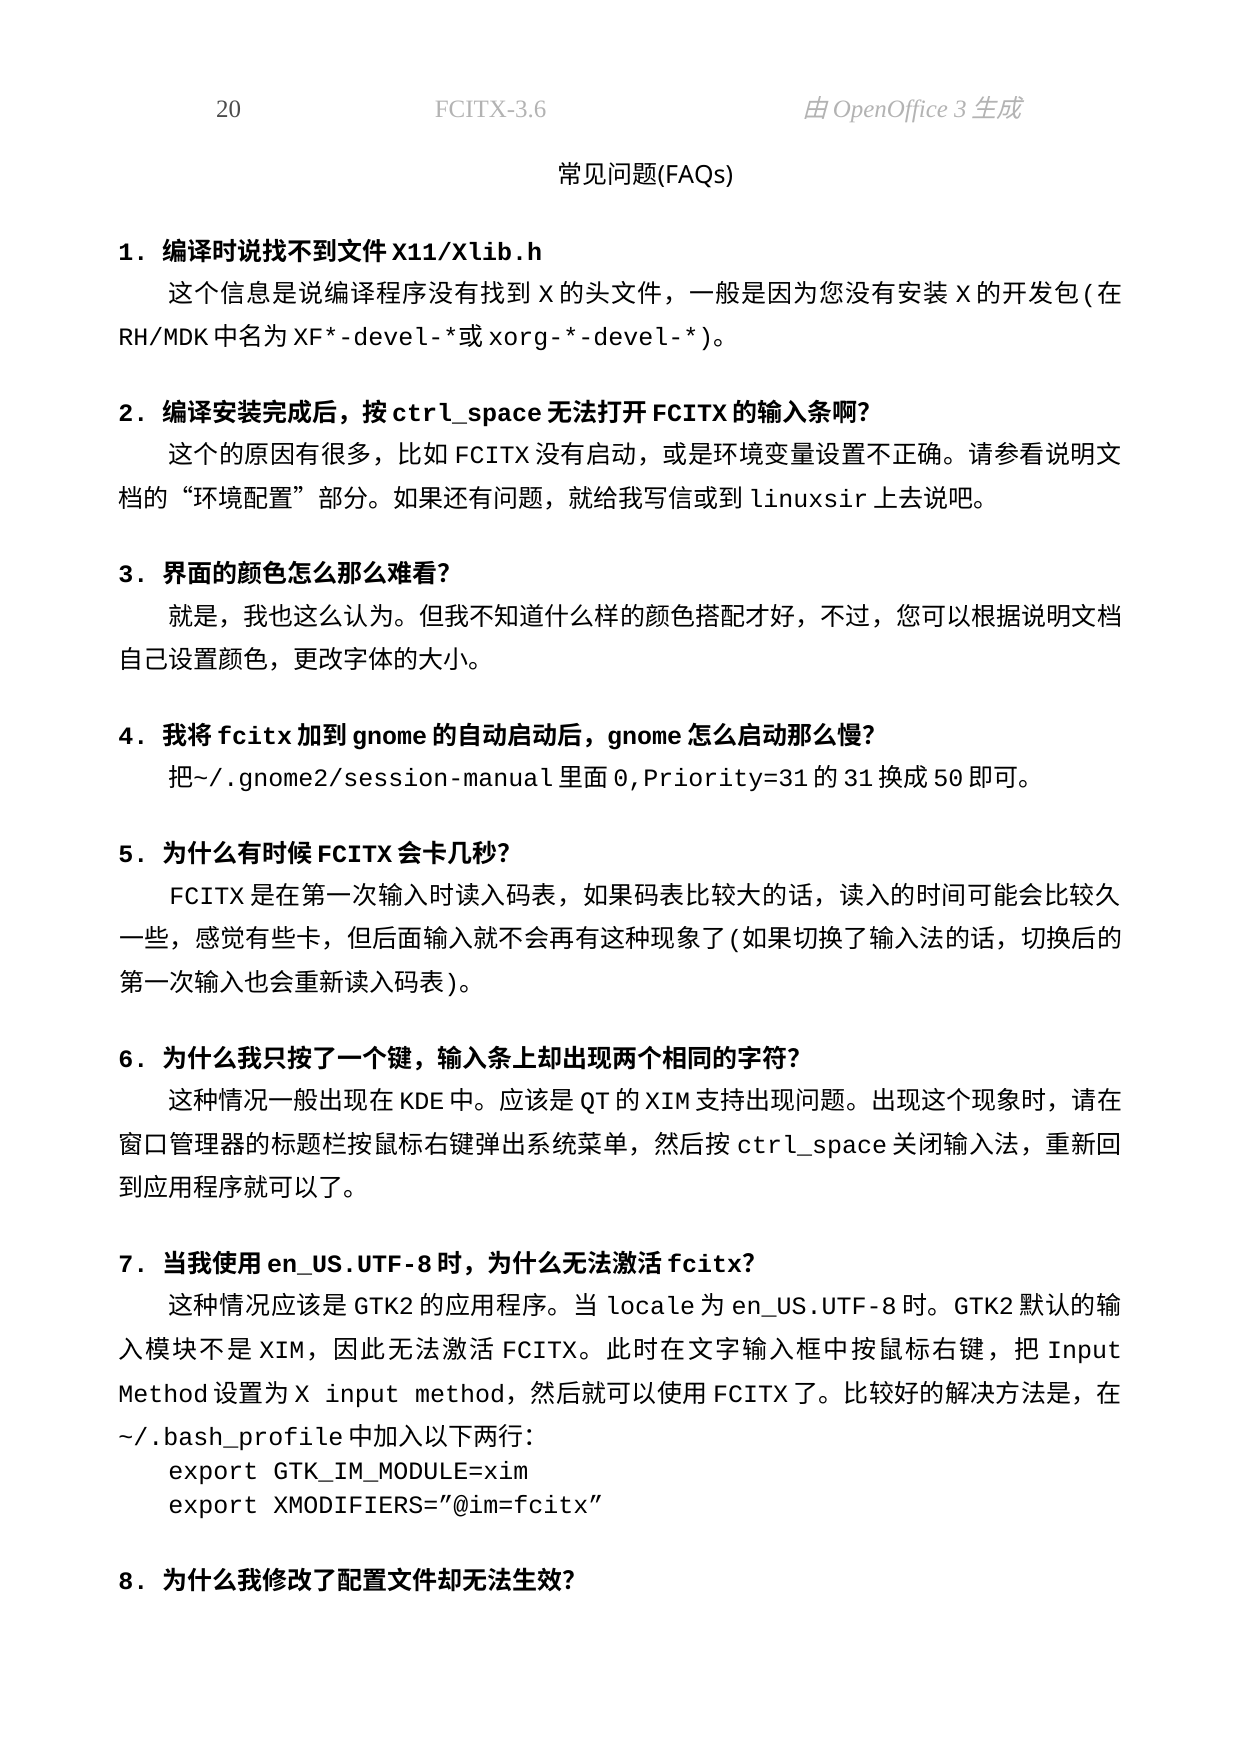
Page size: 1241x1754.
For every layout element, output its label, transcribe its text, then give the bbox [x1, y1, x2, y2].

list 我将fcitx加到gnome的自动启动后，gnome怎么启动那么慢？ [118, 715, 1122, 752]
text export GTK_IM_MODULE=xim [118, 1459, 1122, 1487]
list 编译时说找不到文件X11/Xlib.h [118, 231, 1122, 268]
text 常见问题(FAQs) [118, 154, 1122, 191]
list 当我使用en_US.UTF-8时，为什么无法激活fcitx？ [118, 1244, 1122, 1280]
text 就是，我也这么认为。但我不知道什么样的颜色搭配才好，不过，您可以根据说明文档自己设置颜色，更改字体的大小。 [118, 596, 1122, 676]
list 为什么我修改了配置文件却无法生效？ [118, 1560, 1122, 1597]
text 把~/.gnome2/session-manual里面0,Priority=31的31换成50即可。 [118, 757, 1122, 794]
text 这种情况应该是GTK2的应用程序。当locale为en_US.UTF-8时。GTK2默认的输入模块不是XIM，因此无法激活FCITX。此时在文字输入框中按鼠标右键，把Input Method设置为X input method，然后就可以使用FCITX了。比较好的解决方法是，在~/.bash_profile中加入以下两行： [118, 1286, 1122, 1453]
text FCITX是在第一次输入时读入码表，如果码表比较大的话，读入的时间可能会比较久一些，感觉有些卡，但后面输入就不会再有这种现象了(如果切换了输入法的话，切换后的第一次输入也会重新读入码表)。 [119, 875, 1122, 999]
text export XMODIFIERS=”@im=fcitx” [118, 1493, 1122, 1521]
list 编译安装完成后，按ctrl_space无法打开FCITX的输入条啊？ [118, 392, 1122, 429]
list 为什么有时候FCITX会卡几秒？ [118, 833, 1122, 870]
text 这个的原因有很多，比如FCITX没有启动，或是环境变量设置不正确。请参看说明文档的“环境配置”部分。如果还有问题，就给我写信或到linuxsir上去说吧。 [118, 434, 1122, 514]
text 这种情况一般出现在KDE中。应该是QT的XIM支持出现问题。出现这个现象时，请在窗口管理器的标题栏按鼠标右键弹出系统菜单，然后按ctrl_space关闭输入法，重新回到应用程序就可以了。 [118, 1081, 1122, 1204]
text 这个信息是说编译程序没有找到X的头文件，一般是因为您没有安装X的开发包(在RH/MDK中名为XF*-devel-*或xorg-*-devel-*)。 [118, 273, 1122, 353]
list 为什么我只按了一个键，输入条上却出现两个相同的字符？ [118, 1038, 1122, 1075]
list 界面的颜色怎么那么难看？ [118, 554, 1122, 590]
